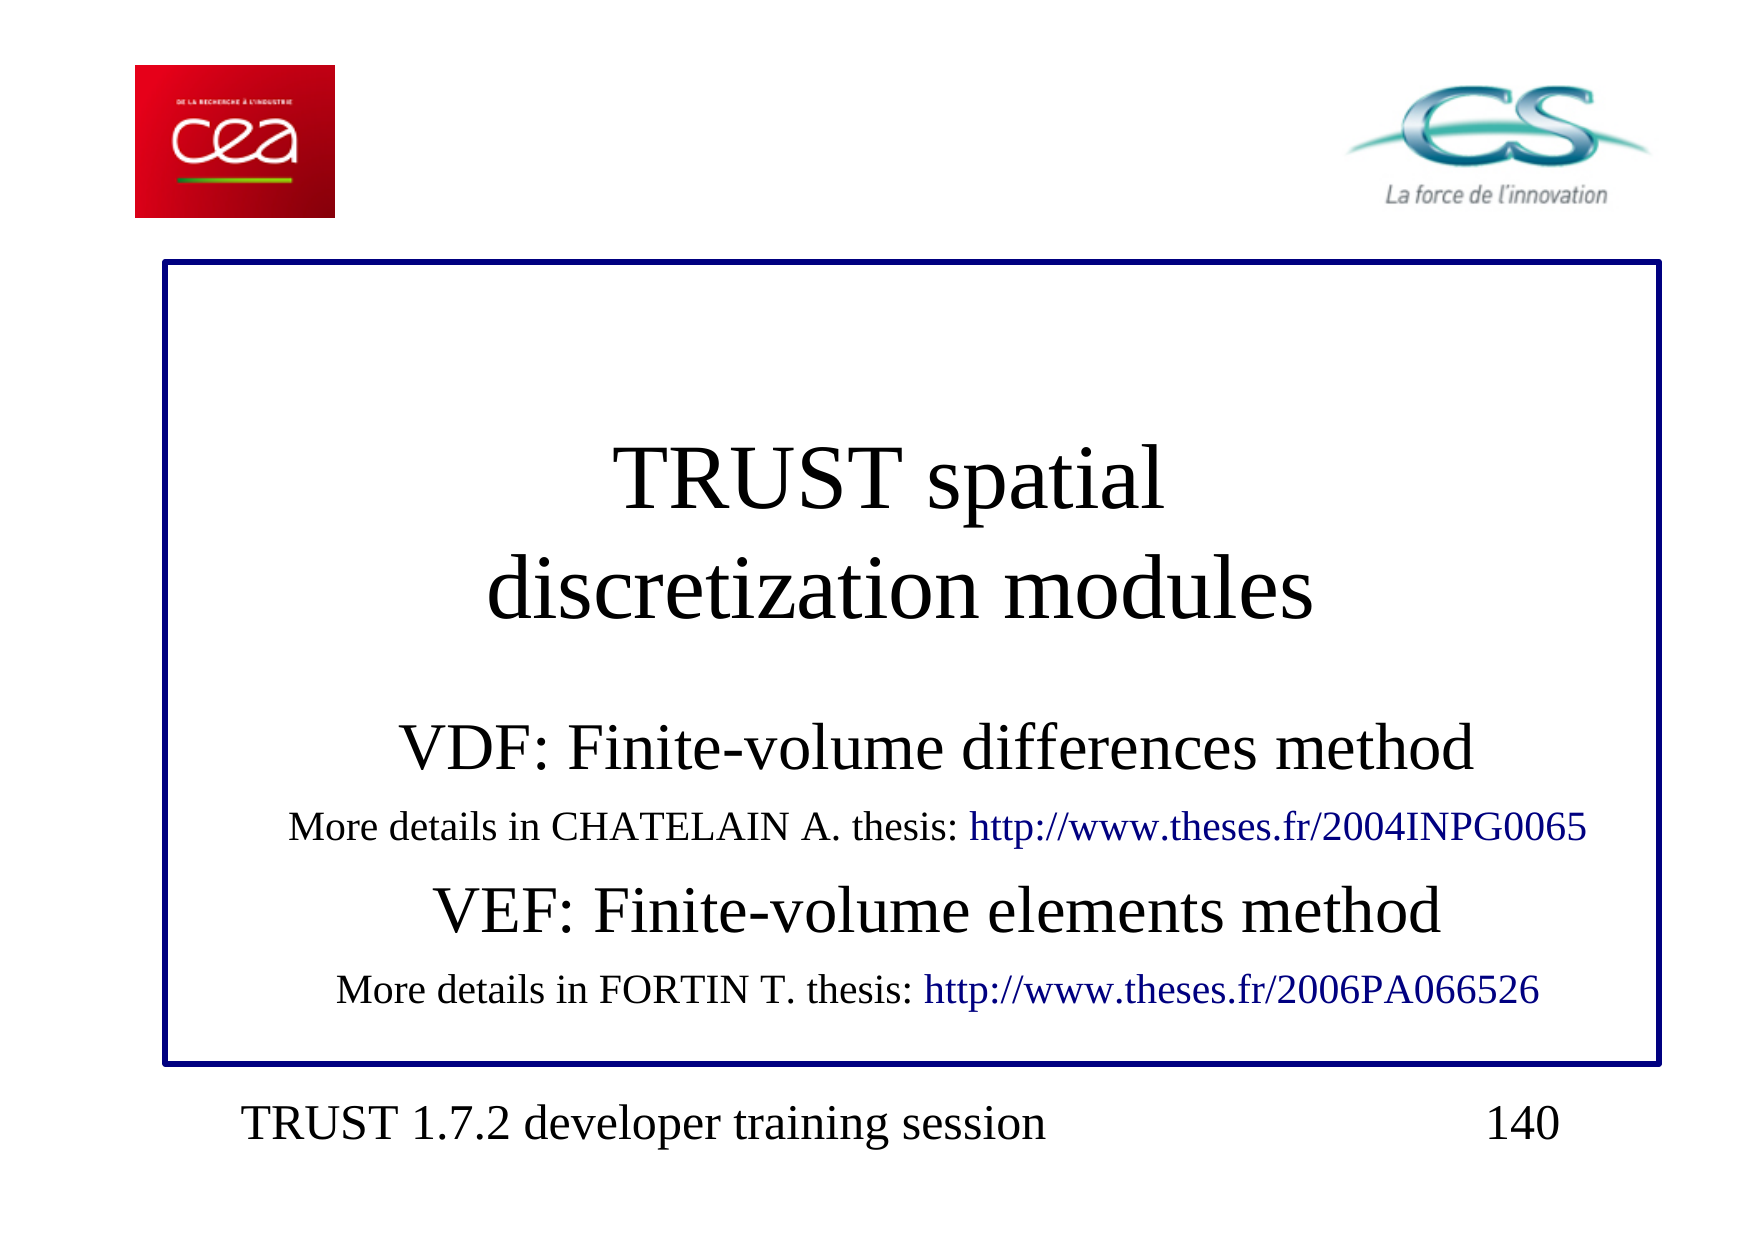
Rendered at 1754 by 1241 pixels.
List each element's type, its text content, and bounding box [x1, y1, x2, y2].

title TRUST spatial discretization modules [225, 408, 1577, 645]
subtitle VDF: Finite-volume differences method More details in CHATELAIN A. thesis: http://www.theses.fr/2004INPG0065 VEF: Finite-volume elements method More details in FORTIN T. thesis: http://www.theses.fr/2006PA066526 [200, 694, 1676, 1117]
title [165, 261, 1660, 1064]
picture [1340, 73, 1662, 218]
picture [135, 65, 335, 218]
